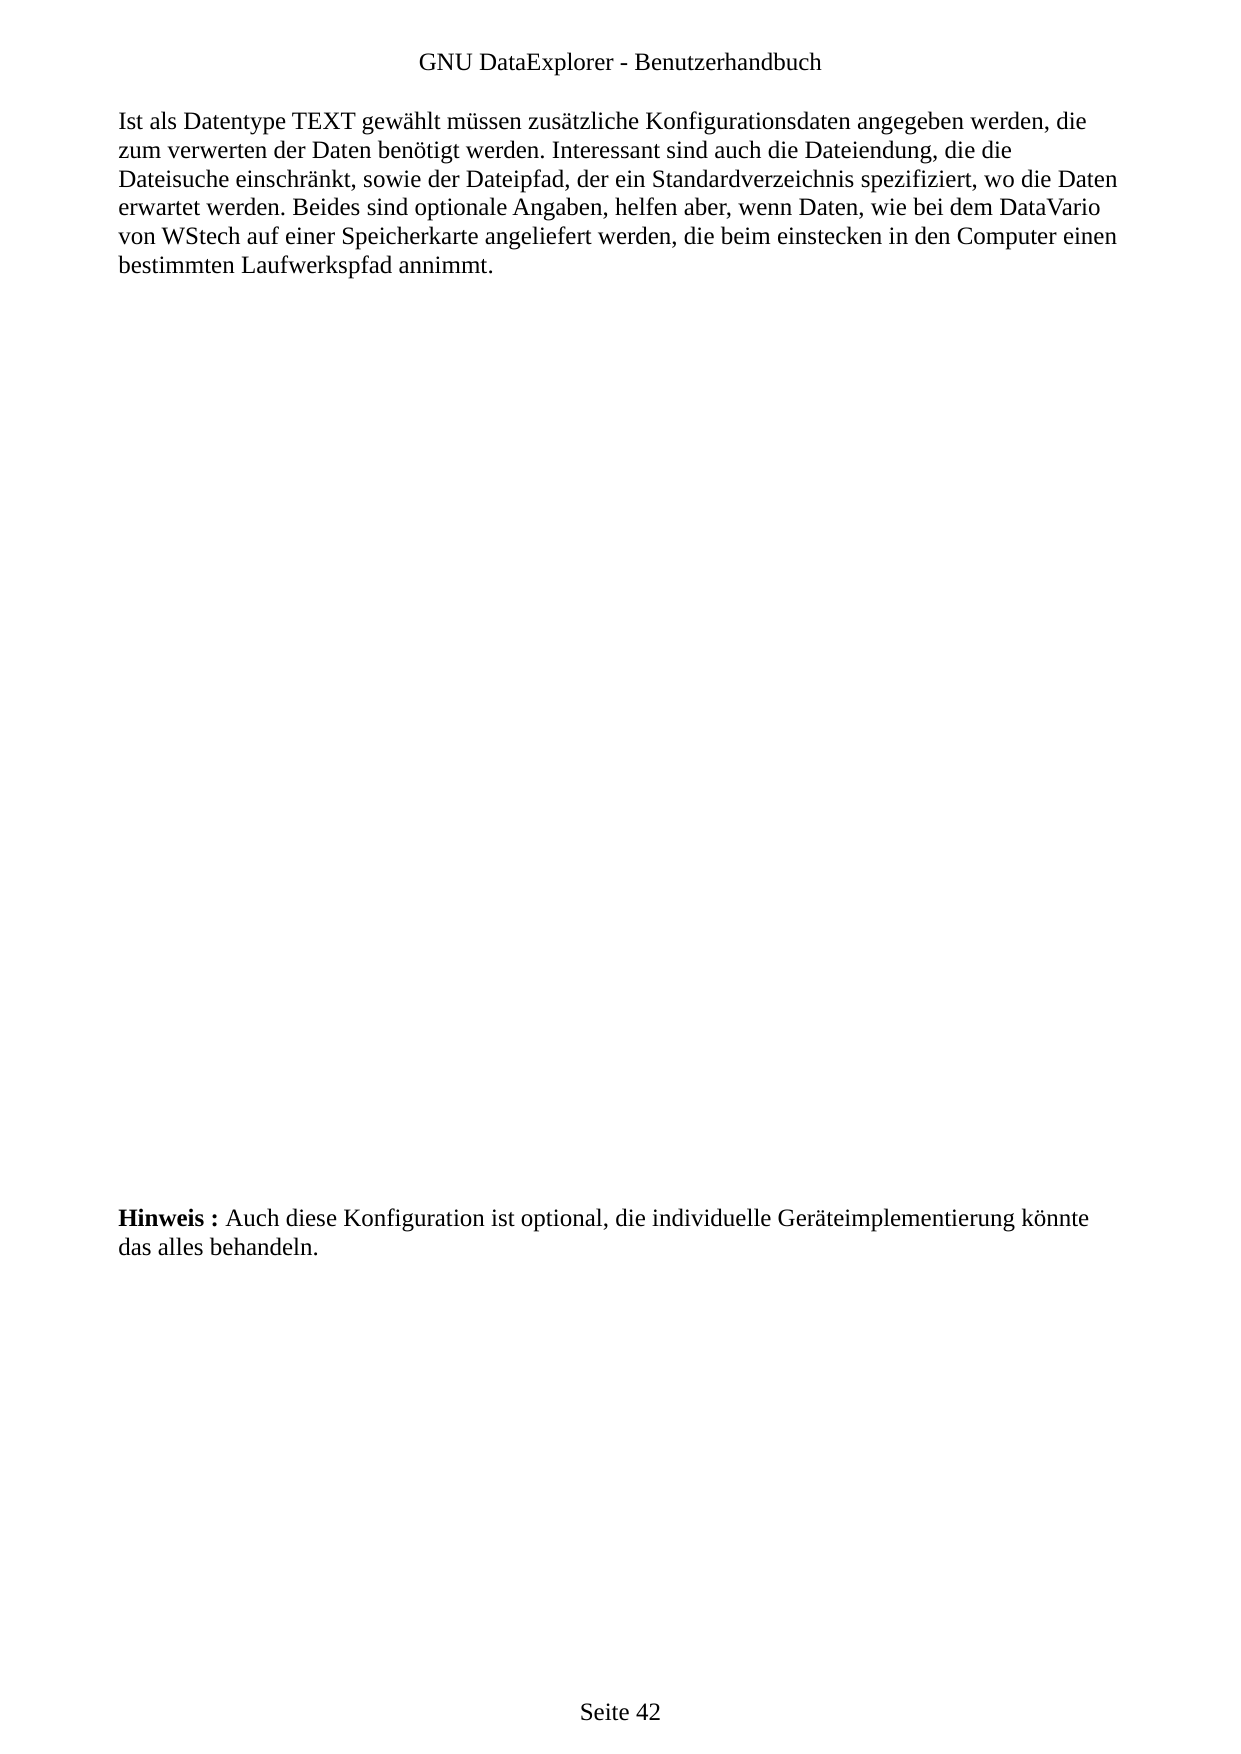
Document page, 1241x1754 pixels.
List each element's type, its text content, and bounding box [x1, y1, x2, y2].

text Hinweis : Auch diese Konfiguration ist optional, die individuelle Geräteimplementierung könnte das alles behandeln. [118, 1203, 1122, 1260]
text Ist als Datentype TEXT gewählt müssen zusätzliche Konfigurationsdaten angegeben werden, die zum verwerten der Daten benötigt werden. Interessant sind auch die Dateiendung, die die Dateisuche einschränkt, sowie der Dateipfad, der ein Standardverzeichnis spezifiziert, wo die Daten erwartet werden. Beides sind optionale Angaben, helfen aber, wenn Daten, wie bei dem DataVario von WStech auf einer Speicherkarte angeliefert werden, die beim einstecken in den Computer einen bestimmten Laufwerkspfad annimmt. [118, 106, 1122, 279]
